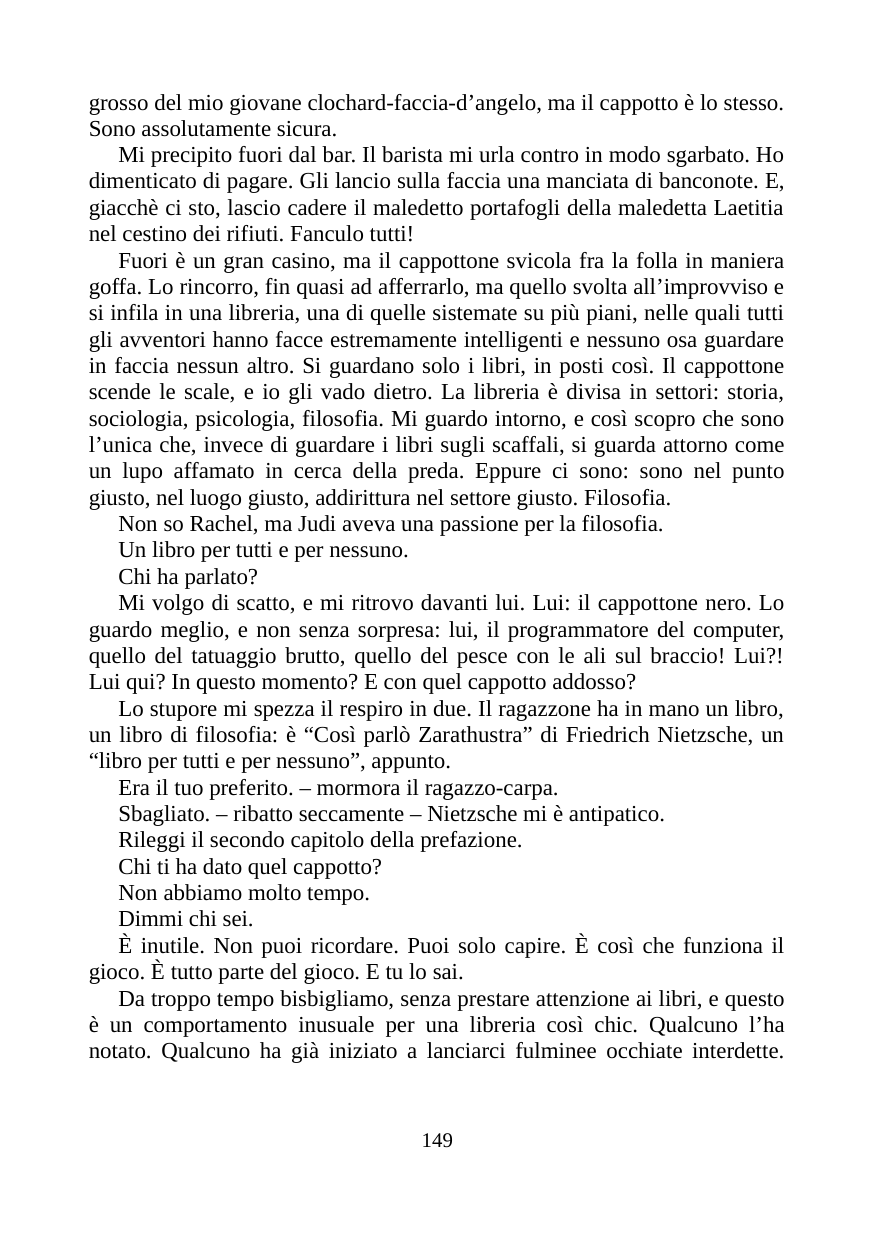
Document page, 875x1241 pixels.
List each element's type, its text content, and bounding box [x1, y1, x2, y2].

text Mi volgo di scatto, e mi ritrovo davanti lui. Lui: il cappottone nero. Lo guardo meglio, e non senza sorpresa: lui, il programmatore del computer, quello del tatuaggio brutto, quello del pesce con le ali sul braccio! Lui?! Lui qui? In questo momento? E con quel cappotto addosso? [88, 589, 786, 695]
text Chi ha parlato? [88, 563, 786, 589]
text Chi ti ha dato quel cappotto? [88, 853, 786, 879]
text Non abbiamo molto tempo. [88, 879, 786, 906]
text Dimmi chi sei. [88, 906, 786, 932]
text Mi precipito fuori dal bar. Il barista mi urla contro in modo sgarbato. Ho dimenticato di pagare. Gli lancio sulla faccia una manciata di banconote. E, giacchè ci sto, lascio cadere il maledetto portafogli della maledetta Laetitia nel cestino dei rifiuti. Fanculo tutti! [88, 141, 786, 247]
text Un libro per tutti e per nessuno. [88, 537, 786, 563]
text Lo stupore mi spezza il respiro in due. Il ragazzone ha in mano un libro, un libro di filosofia: è “Così parlò Zarathustra” di Friedrich Nietzsche, un “libro per tutti e per nessuno”, appunto. [88, 695, 786, 774]
text Non so Rachel, ma Judi aveva una passione per la filosofia. [88, 510, 786, 537]
text Era il tuo preferito. – mormora il ragazzo-carpa. [88, 774, 786, 800]
text Sbagliato. – ribatto seccamente – Nietzsche mi è antipatico. [88, 800, 786, 826]
text Rileggi il secondo capitolo della prefazione. [88, 826, 786, 853]
text Da troppo tempo bisbigliamo, senza prestare attenzione ai libri, e questo è un comportamento inusuale per una libreria così chic. Qualcuno l’ha notato. Qualcuno ha già iniziato a lanciarci fulminee occhiate interdette. [88, 984, 786, 1064]
text grosso del mio giovane clochard-faccia-d’angelo, ma il cappotto è lo stesso. Sono assolutamente sicura. [88, 88, 786, 141]
text È inutile. Non puoi ricordare. Puoi solo capire. È così che funziona il gioco. È tutto parte del gioco. E tu lo sai. [88, 932, 786, 984]
text Fuori è un gran casino, ma il cappottone svicola fra la folla in maniera goffa. Lo rincorro, fin quasi ad afferrarlo, ma quello svolta all’improvviso e si infila in una libreria, una di quelle sistemate su più piani, nelle quali tutti gli avventori hanno facce estremamente intelligenti e nessuno osa guardare in faccia nessun altro. Si guardano solo i libri, in posti così. Il cappottone scende le scale, e io gli vado dietro. La libreria è divisa in settori: storia, sociologia, psicologia, filosofia. Mi guardo intorno, e così scopro che sono l’unica che, invece di guardare i libri sugli scaffali, si guarda attorno come un lupo affamato in cerca della preda. Eppure ci sono: sono nel punto giusto, nel luogo giusto, addirittura nel settore giusto. Filosofia. [88, 247, 786, 510]
